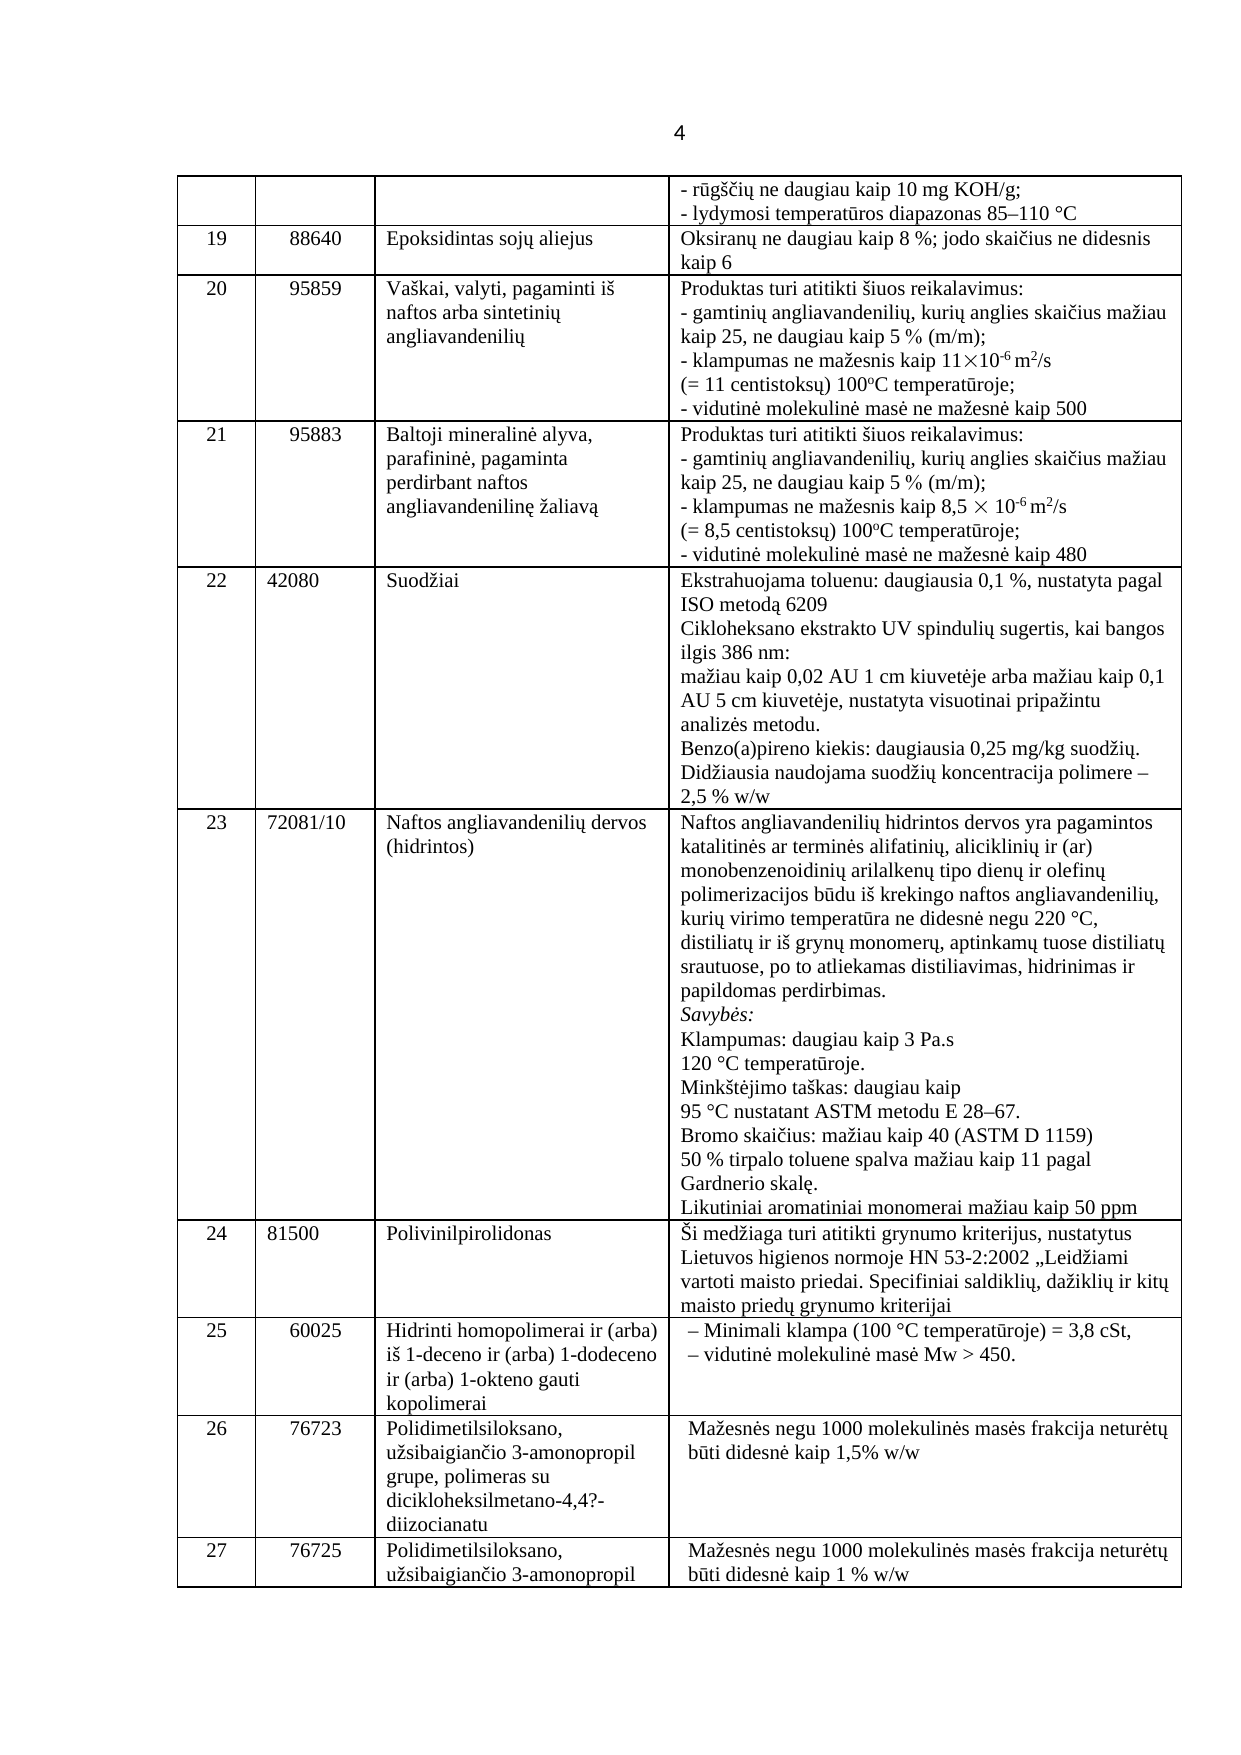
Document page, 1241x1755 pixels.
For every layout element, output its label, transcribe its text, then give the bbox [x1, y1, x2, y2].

table_cell 27 [178, 1538, 255, 1586]
table_cell [256, 177, 374, 224]
table_cell Ekstrahuojama toluenu: daugiausia 0,1 %, nustatyta pagal ISO metodą 6209 Cikloheksano ekstrakto UV spindulių sugertis, kai bangos ilgis 386 nm: mažiau kaip 0,02 AU 1 cm kiuvetėje arba mažiau kaip 0,1 AU 5 cm kiuvetėje, nustatyta visuotinai pripažintu analizės metodu. Benzo(a)pireno kiekis: daugiausia 0,25 mg/kg suodžių. Didžiausia naudojama suodžių koncentracija polimere – 2,5 % w/w [670, 568, 1181, 808]
table_cell 19 [178, 226, 255, 274]
table_cell Mažesnės negu 1000 molekulinės masės frakcija neturėtų būti didesnė kaip 1,5% w/w [670, 1416, 1181, 1536]
table_cell [376, 177, 668, 224]
table_cell Baltoji mineralinė alyva, parafininė, pagaminta perdirbant naftos angliavandenilinę žaliavą [376, 422, 668, 566]
table_cell Oksiranų ne daugiau kaip 8 %; jodo skaičius ne didesnis kaip 6 [670, 226, 1181, 274]
table_cell 20 [178, 276, 255, 420]
table_cell 22 [178, 568, 255, 808]
table_cell 81500 [256, 1221, 374, 1317]
table_cell Naftos angliavandenilių hidrintos dervos yra pagamintos katalitinės ar terminės alifatinių, aliciklinių ir (ar) monobenzenoidinių arilalkenų tipo dienų ir olefinų polimerizacijos būdu iš krekingo naftos angliavandenilių, kurių virimo temperatūra ne didesnė negu 220 °C, distiliatų ir iš grynų monomerų, aptinkamų tuose distiliatų srautuose, po to atliekamas distiliavimas, hidrinimas ir papildomas perdirbimas. Savybės: Klampumas: daugiau kaip 3 Pa.s 120 °C temperatūroje. Minkštėjimo taškas: daugiau kaip 95 °C nustatant ASTM metodu E 28–67. Bromo skaičius: mažiau kaip 40 (ASTM D 1159) 50 % tirpalo toluene spalva mažiau kaip 11 pagal Gardnerio skalę. Likutiniai aromatiniai monomerai mažiau kaip 50 ppm [670, 810, 1181, 1219]
table_cell 72081/10 [256, 810, 374, 1219]
table_cell Ši medžiaga turi atitikti grynumo kriterijus, nustatytus Lietuvos higienos normoje HN 53-2:2002 „Leidžiami vartoti maisto priedai. Specifiniai saldiklių, dažiklių ir kitų maisto priedų grynumo kriterijai [670, 1221, 1181, 1317]
table_cell Polivinilpirolidonas [376, 1221, 668, 1317]
table_cell Polidimetilsiloksano, užsibaigiančio 3-amonopropil grupe, polimeras su dicikloheksilmetano-4,4?-diizocianatu [376, 1416, 668, 1536]
table_cell 88640 [256, 226, 374, 274]
table_cell 76725 [256, 1538, 374, 1586]
table_cell Naftos angliavandenilių dervos (hidrintos) [376, 810, 668, 1219]
table_cell Polidimetilsiloksano, užsibaigiančio 3-amonopropil [376, 1538, 668, 1586]
table_cell – Minimali klampa (100 °C temperatūroje) = 3,8 cSt, – vidutinė molekulinė masė Mw > 450. [670, 1318, 1181, 1414]
table_cell [178, 177, 255, 224]
table_cell Produktas turi atitikti šiuos reikalavimus: - gamtinių angliavandenilių, kurių anglies skaičius mažiau kaip 25, ne daugiau kaip 5  (m/m); - klampumas ne mažesnis kaip 8,5  10-6 m2/s (= 8,5 centistoksų) 100oC temperatūroje; - vidutinė molekulinė masė ne mažesnė kaip 480 [670, 422, 1181, 566]
table_cell 95859 [256, 276, 374, 420]
table_cell Suodžiai [376, 568, 668, 808]
table_cell 60025 [256, 1318, 374, 1414]
table_cell 21 [178, 422, 255, 566]
table_cell 23 [178, 810, 255, 1219]
table_cell 76723 [256, 1416, 374, 1536]
table_cell Mažesnės negu 1000 molekulinės masės frakcija neturėtų būti didesnė kaip 1 % w/w [670, 1538, 1181, 1586]
table_cell 24 [178, 1221, 255, 1317]
table_cell 25 [178, 1318, 255, 1414]
table_cell Produktas turi atitikti šiuos reikalavimus: - gamtinių angliavandenilių, kurių anglies skaičius mažiau kaip 25, ne daugiau kaip 5  (m/m); - klampumas ne mažesnis kaip 1110-6 m2/s (= 11 centistoksų) 100oC temperatūroje; - vidutinė molekulinė masė ne mažesnė kaip 500 [670, 276, 1181, 420]
table_cell Hidrinti homopolimerai ir (arba) iš 1-deceno ir (arba) 1-dodeceno ir (arba) 1-okteno gauti kopolimerai [376, 1318, 668, 1414]
table_cell 95883 [256, 422, 374, 566]
table_cell Epoksidintas sojų aliejus [376, 226, 668, 274]
table_cell - rūgščių ne daugiau kaip 10 mg KOH/g; - lydymosi temperatūros diapazonas 85–110 °C [670, 177, 1181, 224]
table_cell 26 [178, 1416, 255, 1536]
table_cell Vaškai, valyti, pagaminti iš naftos arba sintetinių angliavandenilių [376, 276, 668, 420]
table_cell 42080 [256, 568, 374, 808]
